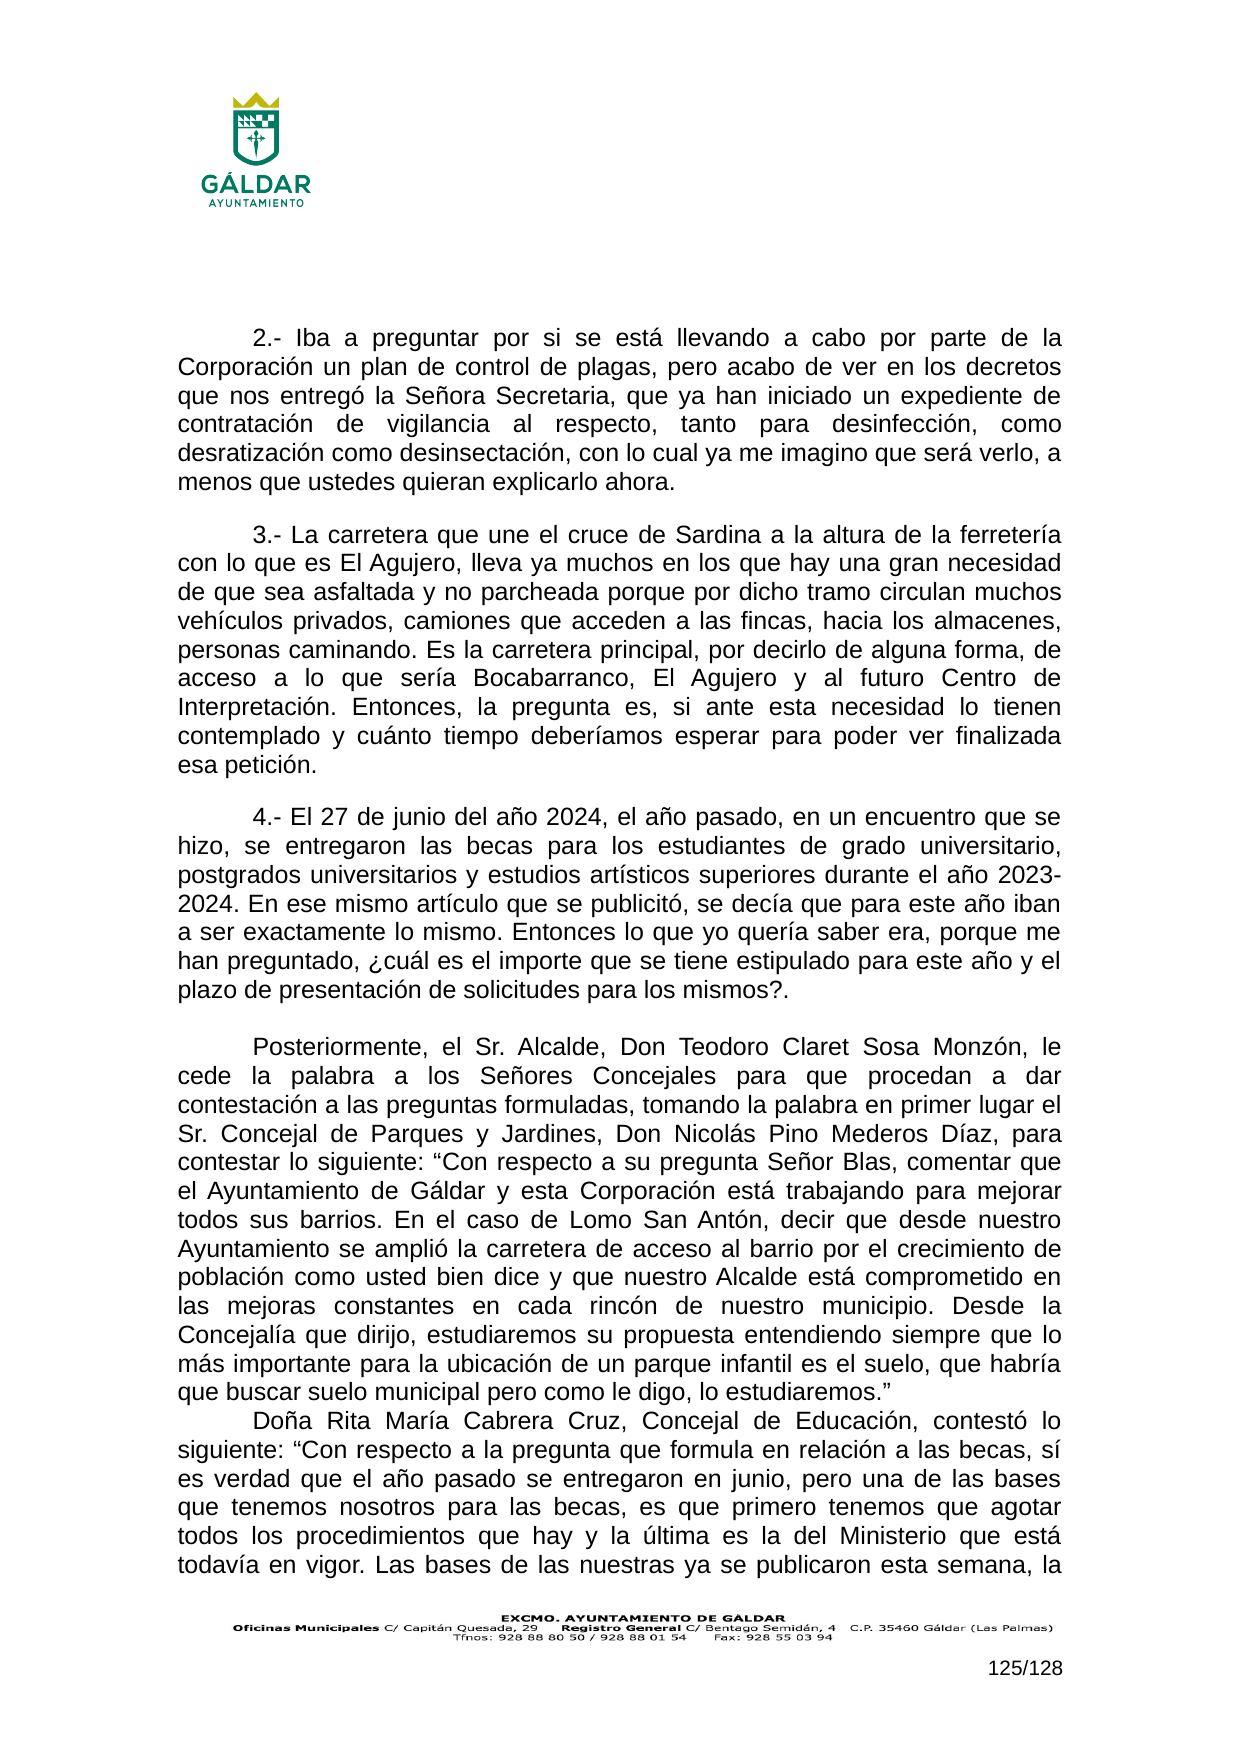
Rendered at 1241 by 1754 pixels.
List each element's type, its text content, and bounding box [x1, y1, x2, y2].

text Posteriormente, el Sr. Alcalde, Don Teodoro Claret Sosa Monzón, le cede la palabra a los Señores Concejales para que procedan a dar contestación a las preguntas formuladas, tomando la palabra en primer lugar el Sr. Concejal de Parques y Jardines, Don Nicolás Pino Mederos Díaz, para contestar lo siguiente: “Con respecto a su pregunta Señor Blas, comentar que el Ayuntamiento de Gáldar y esta Corporación está trabajando para mejorar todos sus barrios. En el caso de Lomo San Antón, decir que desde nuestro Ayuntamiento se amplió la carretera de acceso al barrio por el crecimiento de población como usted bien dice y que nuestro Alcalde está comprometido en las mejoras constantes en cada rincón de nuestro municipio. Desde la Concejalía que dirijo, estudiaremos su propuesta entendiendo siempre que lo más importante para la ubicación de un parque infantil es el suelo, que habría que buscar suelo municipal pero como le digo, lo estudiaremos.” [177, 1032, 1063, 1406]
picture [182, 73, 328, 227]
text 2.- Iba a preguntar por si se está llevando a cabo por parte de la Corporación un plan de control de plagas, pero acabo de ver en los decretos que nos entregó la Señora Secretaria, que ya han iniciado un expediente de contratación de vigilancia al respecto, tanto para desinfección, como desratización como desinsectación, con lo cual ya me imagino que será verlo, a menos que ustedes quieran explicarlo ahora. [177, 323, 1063, 496]
picture [238, 1614, 1059, 1641]
text Doña Rita María Cabrera Cruz, Concejal de Educación, contestó lo siguiente: “Con respecto a la pregunta que formula en relación a las becas, sí es verdad que el año pasado se entregaron en junio, pero una de las bases que tenemos nosotros para las becas, es que primero tenemos que agotar todos los procedimientos que hay y la última es la del Ministerio que está todavía en vigor. Las bases de las nuestras ya se publicaron esta semana, la [177, 1406, 1063, 1578]
text 4.- El 27 de junio del año 2024, el año pasado, en un encuentro que se hizo, se entregaron las becas para los estudiantes de grado universitario, postgrados universitarios y estudios artísticos superiores durante el año 2023-2024. En ese mismo artículo que se publicitó, se decía que para este año iban a ser exactamente lo mismo. Entonces lo que yo quería saber era, porque me han preguntado, ¿cuál es el importe que se tiene estipulado para este año y el plazo de presentación de solicitudes para los mismos?. [177, 802, 1063, 1003]
text 3.- La carretera que une el cruce de Sardina a la altura de la ferretería con lo que es El Agujero, lleva ya muchos en los que hay una gran necesidad de que sea asfaltada y no parcheada porque por dicho tramo circulan muchos vehículos privados, camiones que acceden a las fincas, hacia los almacenes, personas caminando. Es la carretera principal, por decirlo de alguna forma, de acceso a lo que sería Bocabarranco, El Agujero y al futuro Centro de Interpretación. Entonces, la pregunta es, si ante esta necesidad lo tienen contemplado y cuánto tiempo deberíamos esperar para poder ver finalizada esa petición. [177, 519, 1063, 778]
